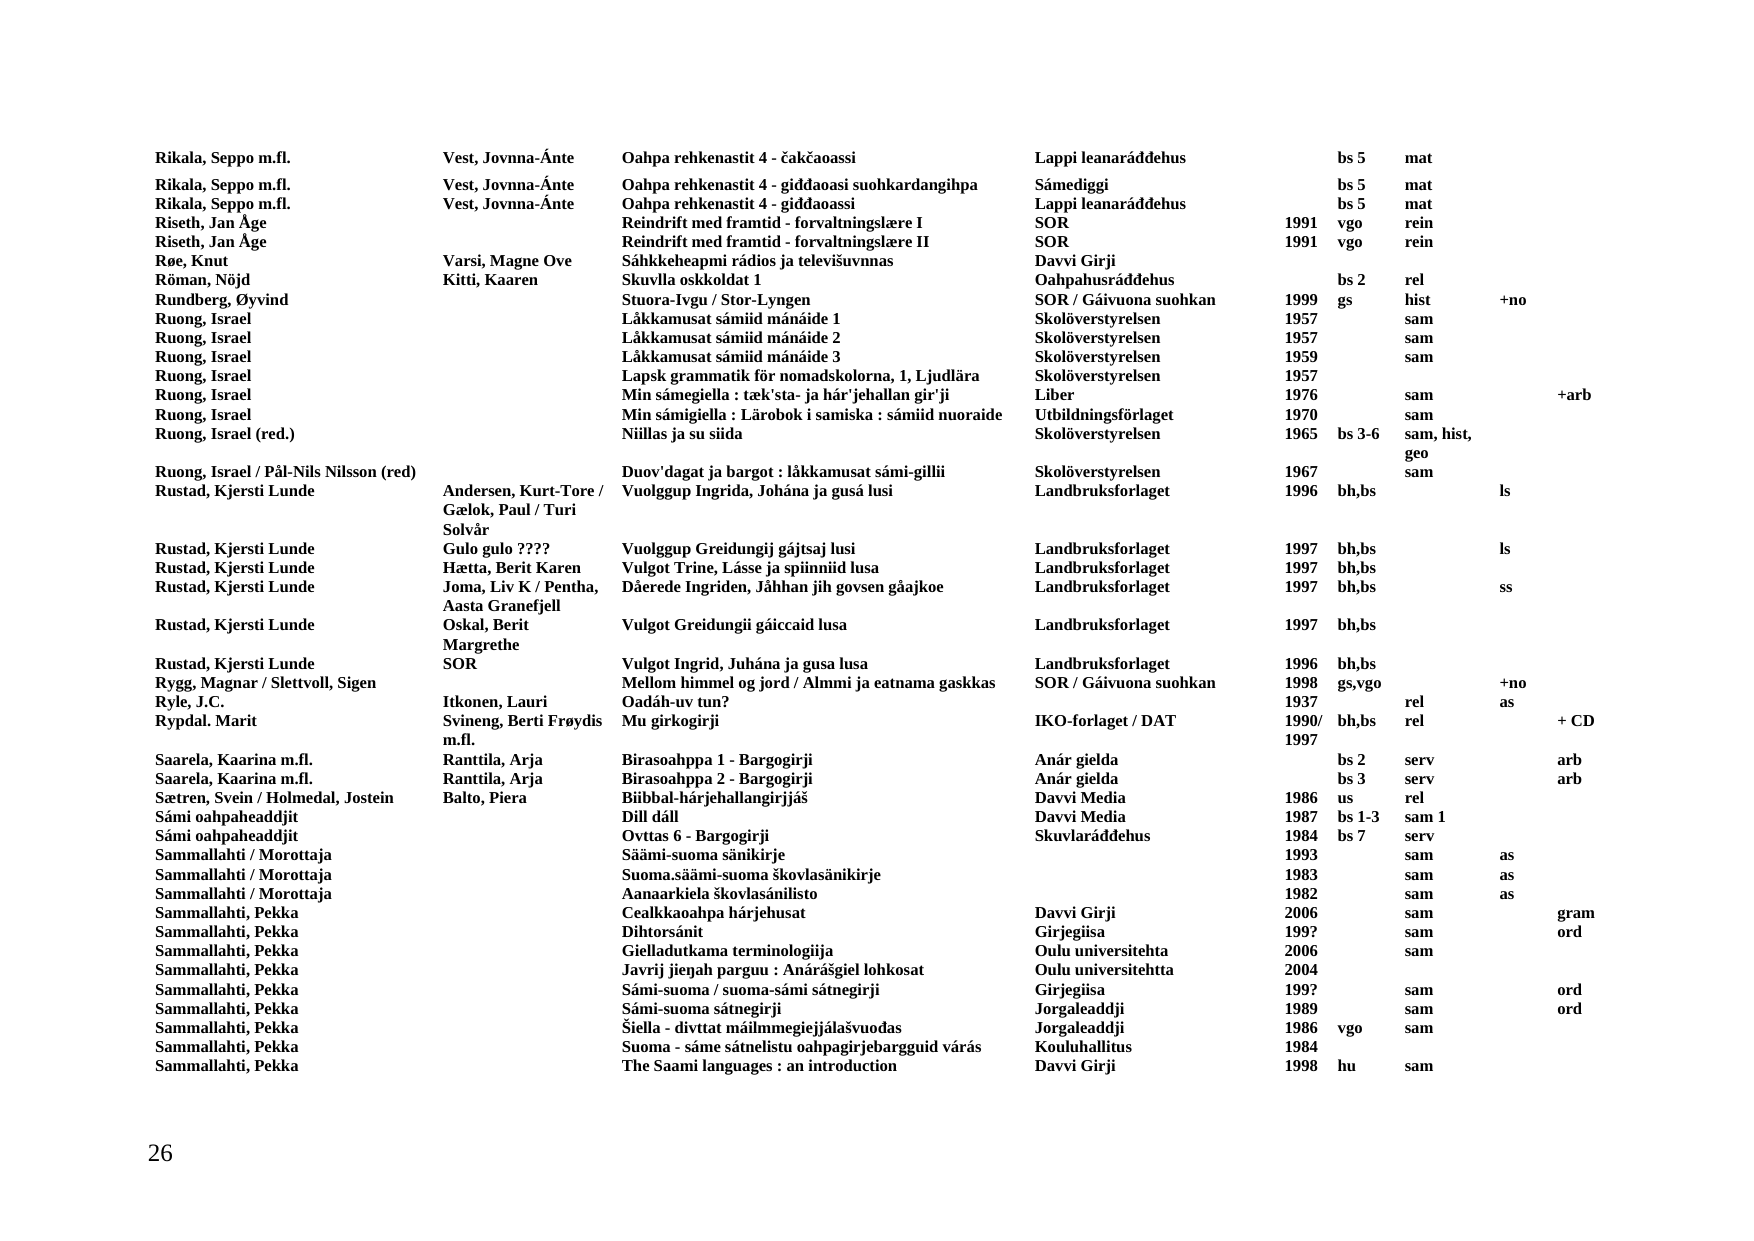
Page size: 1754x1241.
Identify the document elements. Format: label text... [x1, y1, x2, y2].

table_cell [1492, 194, 1550, 213]
table_cell [1330, 845, 1397, 864]
table_cell gs,vgo [1330, 673, 1397, 692]
table_cell Oahpa rehkenastit 4 - čakčaoassi [614, 148, 1027, 174]
table_cell [1330, 960, 1397, 979]
table_cell rel [1397, 270, 1492, 289]
table_cell [1330, 941, 1397, 960]
table_cell SOR / Gáivuona suohkan [1027, 673, 1277, 692]
table_cell ls [1492, 481, 1550, 538]
table_cell [1397, 654, 1492, 673]
table_cell [1492, 788, 1550, 807]
table_cell Sammallahti, Pekka [148, 979, 435, 998]
table_cell [1492, 270, 1550, 289]
table_cell [1330, 922, 1397, 941]
table_cell Ruong, Israel [148, 404, 435, 423]
table_cell [1550, 558, 1654, 577]
table_cell Sammallahti, Pekka [148, 1037, 435, 1056]
table_cell [1027, 864, 1277, 883]
table_cell Rustad, Kjersti Lunde [148, 654, 435, 673]
table_cell 2006 [1277, 941, 1330, 960]
table_cell vgo [1330, 1018, 1397, 1037]
table_cell Vest, Jovnna-Ánte [435, 174, 614, 193]
table_cell Girjegiisa [1027, 979, 1277, 998]
table_cell [1550, 692, 1654, 711]
table_cell [1492, 1018, 1550, 1037]
table_cell [435, 328, 614, 347]
table_cell Rundberg, Øyvind [148, 289, 435, 308]
table_cell bs 5 [1330, 174, 1397, 193]
table_cell [1492, 558, 1550, 577]
table_cell 1959 [1277, 347, 1330, 366]
table_cell [1397, 558, 1492, 577]
table_cell [435, 213, 614, 232]
table_cell [1492, 347, 1550, 366]
table_cell [1330, 999, 1397, 1018]
table_cell ls [1492, 539, 1550, 558]
table_cell serv [1397, 826, 1492, 845]
table_cell [1492, 807, 1550, 826]
table_cell 1984 [1277, 826, 1330, 845]
table_cell [1550, 232, 1654, 251]
table_cell Rikala, Seppo m.fl. [148, 148, 435, 174]
table_cell sam [1397, 1056, 1492, 1075]
table_cell [1550, 788, 1654, 807]
table_cell [1492, 174, 1550, 193]
table_cell [1397, 673, 1492, 692]
table_cell [1550, 1056, 1654, 1075]
table_cell [435, 309, 614, 328]
table_cell [1492, 615, 1550, 653]
table_cell [1492, 148, 1550, 174]
table_cell 1998 [1277, 1056, 1330, 1075]
table_cell [1492, 749, 1550, 768]
table_cell arb [1550, 749, 1654, 768]
table_cell [1397, 577, 1492, 615]
table_cell 1997 [1277, 615, 1330, 653]
table_cell 1999 [1277, 289, 1330, 308]
table_cell [1550, 328, 1654, 347]
table_cell Kitti, Kaaren [435, 270, 614, 289]
table_cell Lappi leanaráđđehus [1027, 194, 1277, 213]
table_cell Javrij jieŋah parguu : Anárášgiel lohkosat [614, 960, 1027, 979]
table_cell Låkkamusat sámiid mánáide 1 [614, 309, 1027, 328]
table_cell [1492, 366, 1550, 385]
table_cell sam [1397, 328, 1492, 347]
table_cell Rustad, Kjersti Lunde [148, 539, 435, 558]
table_cell [1277, 174, 1330, 193]
table_cell [1550, 845, 1654, 864]
table_cell [1550, 673, 1654, 692]
table_cell Hætta, Berit Karen [435, 558, 614, 577]
table_cell [1492, 404, 1550, 423]
table_cell [1492, 826, 1550, 845]
table_cell Anár gielda [1027, 769, 1277, 788]
table_cell Ruong, Israel [148, 385, 435, 404]
table_cell sam [1397, 309, 1492, 328]
table_cell Sammallahti, Pekka [148, 999, 435, 1018]
table_cell 1986 [1277, 788, 1330, 807]
table_cell Landbruksforlaget [1027, 615, 1277, 653]
table_cell [435, 960, 614, 979]
table_cell [1492, 960, 1550, 979]
table_cell [1550, 194, 1654, 213]
table_cell Sammallahti / Morottaja [148, 884, 435, 903]
table_cell Mu girkogirji [614, 711, 1027, 749]
table_cell 1967 [1277, 462, 1330, 481]
table_cell [435, 404, 614, 423]
table_cell [1330, 692, 1397, 711]
table_cell Min sámigiella : Lärobok i samiska : sámiid nuoraide [614, 404, 1027, 423]
table_cell [1397, 366, 1492, 385]
table_cell [1492, 251, 1550, 270]
table_cell Sámi-suoma / suoma-sámi sátnegirji [614, 979, 1027, 998]
table_cell Biibbal-hárjehallangirjjáš [614, 788, 1027, 807]
table_cell Saarela, Kaarina m.fl. [148, 749, 435, 768]
table_cell sam [1397, 845, 1492, 864]
table_cell Cealkkaoahpa hárjehusat [614, 903, 1027, 922]
table_cell Oskal, Berit Margrethe [435, 615, 614, 653]
table_cell mat [1397, 148, 1492, 174]
table_cell rel [1397, 692, 1492, 711]
table_cell Suoma.säämi-suoma škovlasänikirje [614, 864, 1027, 883]
table_cell [1397, 481, 1492, 538]
table_cell Landbruksforlaget [1027, 577, 1277, 615]
table_cell [435, 289, 614, 308]
table_cell Skolöverstyrelsen [1027, 328, 1277, 347]
table_cell SOR [1027, 232, 1277, 251]
table_cell bh,bs [1330, 539, 1397, 558]
table_cell sam [1397, 347, 1492, 366]
table_cell Ruong, Israel [148, 309, 435, 328]
table_cell [1550, 1037, 1654, 1056]
table_cell [1492, 213, 1550, 232]
table_cell Landbruksforlaget [1027, 539, 1277, 558]
table_cell [1550, 577, 1654, 615]
table_cell [1550, 615, 1654, 653]
table_cell Ruong, Israel [148, 366, 435, 385]
table_cell [435, 1056, 614, 1075]
table_cell Sammallahti, Pekka [148, 941, 435, 960]
table_cell +no [1492, 673, 1550, 692]
table_cell Utbildningsförlaget [1027, 404, 1277, 423]
table_cell bs 3 [1330, 769, 1397, 788]
table_cell 2004 [1277, 960, 1330, 979]
table_cell Skolöverstyrelsen [1027, 309, 1277, 328]
table_cell Dihtorsánit [614, 922, 1027, 941]
table_cell ord [1550, 999, 1654, 1018]
table_cell [1492, 941, 1550, 960]
table_cell [1550, 148, 1654, 174]
table_cell Riseth, Jan Åge [148, 232, 435, 251]
table_cell [435, 1018, 614, 1037]
table_cell serv [1397, 749, 1492, 768]
table_cell [1550, 884, 1654, 903]
table_cell [1330, 404, 1397, 423]
table_cell 1970 [1277, 404, 1330, 423]
table_cell Davvi Girji [1027, 251, 1277, 270]
table_cell 1986 [1277, 1018, 1330, 1037]
table_cell Skolöverstyrelsen [1027, 366, 1277, 385]
table_cell Ranttila, Arja [435, 769, 614, 788]
table_cell Vest, Jovnna-Ánte [435, 148, 614, 174]
table_cell Lapsk grammatik för nomadskolorna, 1, Ljudlära [614, 366, 1027, 385]
table_cell 1957 [1277, 366, 1330, 385]
table_cell ord [1550, 922, 1654, 941]
table_cell Gielladutkama terminologiija [614, 941, 1027, 960]
table_cell bh,bs [1330, 654, 1397, 673]
table_cell serv [1397, 769, 1492, 788]
table_cell Rygg, Magnar / Slettvoll, Sigen [148, 673, 435, 692]
table_cell Balto, Piera [435, 788, 614, 807]
table_cell Sámi oahpaheaddjit [148, 826, 435, 845]
table_cell gs [1330, 289, 1397, 308]
table_cell rein [1397, 213, 1492, 232]
table_cell [1492, 711, 1550, 749]
table_cell Sammallahti, Pekka [148, 1018, 435, 1037]
table_cell Riseth, Jan Åge [148, 213, 435, 232]
table_cell Rustad, Kjersti Lunde [148, 558, 435, 577]
table_cell vgo [1330, 213, 1397, 232]
table_cell [1550, 213, 1654, 232]
table_cell Min sámegiella : tæk'sta- ja hár'jehallan gir'ji [614, 385, 1027, 404]
table_cell Sammallahti, Pekka [148, 922, 435, 941]
table_cell Ruong, Israel (red.) [148, 424, 435, 462]
table_cell sam [1397, 979, 1492, 998]
table_cell [1550, 366, 1654, 385]
table_cell Vulgot Trine, Lásse ja spiinniid lusa [614, 558, 1027, 577]
table_cell 1984 [1277, 1037, 1330, 1056]
table_cell Rypdal. Marit [148, 711, 435, 749]
table_cell bs 2 [1330, 270, 1397, 289]
table_cell sam [1397, 884, 1492, 903]
table_cell Ovttas 6 - Bargogirji [614, 826, 1027, 845]
table_cell Ranttila, Arja [435, 749, 614, 768]
table_cell Rustad, Kjersti Lunde [148, 577, 435, 615]
table_cell Rikala, Seppo m.fl. [148, 194, 435, 213]
table_cell Sáhkkeheapmi rádios ja televišuvnnas [614, 251, 1027, 270]
table_cell [1397, 615, 1492, 653]
table_cell Sámi oahpaheaddjit [148, 807, 435, 826]
table_cell [1492, 309, 1550, 328]
table_cell Oahpa rehkenastit 4 - giđđaoassi [614, 194, 1027, 213]
table_cell bs 3-6 [1330, 424, 1397, 462]
table_cell [1550, 807, 1654, 826]
table_cell SOR [435, 654, 614, 673]
table_cell 1937 [1277, 692, 1330, 711]
table_cell [1492, 654, 1550, 673]
table_cell +arb [1550, 385, 1654, 404]
table_cell [1277, 148, 1330, 174]
table_cell [1550, 654, 1654, 673]
table_cell [435, 424, 614, 462]
table_cell Kouluhallitus [1027, 1037, 1277, 1056]
table_cell [1550, 826, 1654, 845]
table_cell ord [1550, 979, 1654, 998]
table_cell sam [1397, 999, 1492, 1018]
table_cell [1330, 979, 1397, 998]
table_cell Skuvlla oskkoldat 1 [614, 270, 1027, 289]
table_cell Sámi-suoma sátnegirji [614, 999, 1027, 1018]
table_cell rein [1397, 232, 1492, 251]
table_cell Vuolggup Ingrida, Johána ja gusá lusi [614, 481, 1027, 538]
table_cell mat [1397, 194, 1492, 213]
table_cell Oahpahusráđđehus [1027, 270, 1277, 289]
table_cell 1965 [1277, 424, 1330, 462]
table_cell [435, 864, 614, 883]
table_cell [1027, 692, 1277, 711]
table_cell [1027, 845, 1277, 864]
table_cell rel [1397, 788, 1492, 807]
table_cell Vuolggup Greidungij gájtsaj lusi [614, 539, 1027, 558]
table_cell Landbruksforlaget [1027, 558, 1277, 577]
table_cell Sammallahti, Pekka [148, 960, 435, 979]
table_cell as [1492, 864, 1550, 883]
table_cell SOR [1027, 213, 1277, 232]
table_cell [435, 366, 614, 385]
table_cell Ruong, Israel [148, 347, 435, 366]
table_cell [1330, 251, 1397, 270]
table_cell Duov'dagat ja bargot : låkkamusat sámi-gillii [614, 462, 1027, 481]
table_cell [1277, 769, 1330, 788]
table_cell Røe, Knut [148, 251, 435, 270]
table_cell Oulu universitehta [1027, 941, 1277, 960]
table_cell Oadáh-uv tun? [614, 692, 1027, 711]
table_cell rel [1397, 711, 1492, 749]
table_cell [435, 941, 614, 960]
table_cell [1492, 903, 1550, 922]
table_cell Rustad, Kjersti Lunde [148, 481, 435, 538]
table_cell bh,bs [1330, 577, 1397, 615]
table_cell 1990/1997 [1277, 711, 1330, 749]
table_cell us [1330, 788, 1397, 807]
table_cell [1550, 864, 1654, 883]
table_cell Andersen, Kurt-Tore / Gælok, Paul / Turi Solvår [435, 481, 614, 538]
table_cell 199? [1277, 922, 1330, 941]
table_cell 1983 [1277, 864, 1330, 883]
table_cell Skolöverstyrelsen [1027, 424, 1277, 462]
table_cell 1987 [1277, 807, 1330, 826]
table_cell Sætren, Svein / Holmedal, Jostein [148, 788, 435, 807]
table_cell [1492, 328, 1550, 347]
table_cell [1277, 194, 1330, 213]
table_cell [1550, 539, 1654, 558]
table_cell +no [1492, 289, 1550, 308]
table_cell 1957 [1277, 328, 1330, 347]
table_cell Davvi Media [1027, 807, 1277, 826]
table_cell Sammallahti, Pekka [148, 903, 435, 922]
table_cell [435, 232, 614, 251]
table_cell Suoma - sáme sátnelistu oahpagirjebargguid várás [614, 1037, 1027, 1056]
table_cell 2006 [1277, 903, 1330, 922]
table_cell Rikala, Seppo m.fl. [148, 174, 435, 193]
table_cell mat [1397, 174, 1492, 193]
table_cell as [1492, 884, 1550, 903]
table_cell [1550, 424, 1654, 462]
table_cell [1330, 347, 1397, 366]
table_cell Jorgaleaddji [1027, 1018, 1277, 1037]
table_cell ss [1492, 577, 1550, 615]
table_cell Skuvlaráđđehus [1027, 826, 1277, 845]
table_cell Saarela, Kaarina m.fl. [148, 769, 435, 788]
table_cell [1492, 1037, 1550, 1056]
table_cell hu [1330, 1056, 1397, 1075]
table_cell sam [1397, 385, 1492, 404]
table_cell [1492, 769, 1550, 788]
table_cell 1991 [1277, 213, 1330, 232]
table_cell Låkkamusat sámiid mánáide 3 [614, 347, 1027, 366]
table_cell bs 5 [1330, 148, 1397, 174]
table_cell [1330, 328, 1397, 347]
table_cell Birasoahppa 1 - Bargogirji [614, 749, 1027, 768]
table_cell [1550, 941, 1654, 960]
table_cell Varsi, Magne Ove [435, 251, 614, 270]
table_cell Rustad, Kjersti Lunde [148, 615, 435, 653]
table_cell [1277, 270, 1330, 289]
table_cell [1330, 309, 1397, 328]
table_cell sam [1397, 404, 1492, 423]
table_cell [1550, 270, 1654, 289]
table_cell Stuora-Ivgu / Stor-Lyngen [614, 289, 1027, 308]
table_cell sam, hist, geo [1397, 424, 1492, 462]
table_cell [435, 1037, 614, 1056]
table_cell [1277, 749, 1330, 768]
table_cell Vulgot Ingrid, Juhána ja gusa lusa [614, 654, 1027, 673]
table_cell Sammallahti, Pekka [148, 1056, 435, 1075]
table_cell Liber [1027, 385, 1277, 404]
table_cell [1330, 903, 1397, 922]
table_cell Dåerede Ingriden, Jåhhan jih govsen gåajkoe [614, 577, 1027, 615]
table_cell [1550, 404, 1654, 423]
table_cell Skolöverstyrelsen [1027, 347, 1277, 366]
table_cell [1397, 251, 1492, 270]
table_cell 1989 [1277, 999, 1330, 1018]
table_cell bh,bs [1330, 481, 1397, 538]
table_cell [1550, 481, 1654, 538]
table_cell 1996 [1277, 481, 1330, 538]
table_cell sam [1397, 462, 1492, 481]
table_cell Ruong, Israel [148, 328, 435, 347]
table_cell Oulu universitehtta [1027, 960, 1277, 979]
table_cell [1330, 462, 1397, 481]
table_cell bs 1-3 [1330, 807, 1397, 826]
table_cell Šiella - divttat máilmmegiejjálašvuođas [614, 1018, 1027, 1037]
table_cell Landbruksforlaget [1027, 481, 1277, 538]
table_cell [1492, 385, 1550, 404]
table_cell [1330, 366, 1397, 385]
table_cell 1996 [1277, 654, 1330, 673]
table_cell [1397, 539, 1492, 558]
table_cell Landbruksforlaget [1027, 654, 1277, 673]
table_cell [1550, 1018, 1654, 1037]
table_cell Vulgot Greidungii gáiccaid lusa [614, 615, 1027, 653]
table_cell [1330, 1037, 1397, 1056]
table_cell bh,bs [1330, 558, 1397, 577]
table_cell [1397, 1037, 1492, 1056]
table_cell Skolöverstyrelsen [1027, 462, 1277, 481]
table_cell [1550, 251, 1654, 270]
table_cell 1957 [1277, 309, 1330, 328]
table_cell bs 5 [1330, 194, 1397, 213]
table_cell arb [1550, 769, 1654, 788]
table_cell Reindrift med framtid - forvaltningslære II [614, 232, 1027, 251]
table_cell Sammallahti / Morottaja [148, 864, 435, 883]
table_cell [435, 884, 614, 903]
table_cell sam [1397, 922, 1492, 941]
table_cell Joma, Liv K / Pentha, Aasta Granefjell [435, 577, 614, 615]
table_cell [1550, 462, 1654, 481]
table_cell Ryle, J.C. [148, 692, 435, 711]
table_cell [1330, 864, 1397, 883]
table_cell sam [1397, 941, 1492, 960]
table_cell [435, 385, 614, 404]
table_cell [435, 673, 614, 692]
table_cell [1550, 960, 1654, 979]
table_cell 1997 [1277, 558, 1330, 577]
table_cell Davvi Media [1027, 788, 1277, 807]
table_cell Itkonen, Lauri [435, 692, 614, 711]
table_cell Aanaarkiela škovlasánilisto [614, 884, 1027, 903]
table_cell vgo [1330, 232, 1397, 251]
table_cell Davvi Girji [1027, 903, 1277, 922]
table_cell 199? [1277, 979, 1330, 998]
table_cell 1991 [1277, 232, 1330, 251]
table_cell hist [1397, 289, 1492, 308]
table_cell [435, 922, 614, 941]
table_cell Säämi-suoma sänikirje [614, 845, 1027, 864]
table_cell [435, 347, 614, 366]
table_cell [1550, 309, 1654, 328]
table_cell Jorgaleaddji [1027, 999, 1277, 1018]
table_cell bh,bs [1330, 711, 1397, 749]
table_cell Dill dáll [614, 807, 1027, 826]
table_cell [1397, 960, 1492, 979]
table_cell [1027, 884, 1277, 903]
table_cell bh,bs [1330, 615, 1397, 653]
table_cell Girjegiisa [1027, 922, 1277, 941]
table_cell 1993 [1277, 845, 1330, 864]
table_cell [435, 807, 614, 826]
table_cell [1492, 232, 1550, 251]
table_cell as [1492, 692, 1550, 711]
table_cell sam [1397, 864, 1492, 883]
table_cell Reindrift med framtid - forvaltningslære I [614, 213, 1027, 232]
table_cell 1997 [1277, 577, 1330, 615]
table_cell Vest, Jovnna-Ánte [435, 194, 614, 213]
table_cell IKO-forlaget / DAT [1027, 711, 1277, 749]
table_cell [1330, 385, 1397, 404]
table_cell [1492, 922, 1550, 941]
table_cell gram [1550, 903, 1654, 922]
table_cell [1492, 424, 1550, 462]
table_cell [1330, 884, 1397, 903]
table_cell 1998 [1277, 673, 1330, 692]
table_cell sam 1 [1397, 807, 1492, 826]
table_cell [1492, 462, 1550, 481]
table_cell Davvi Girji [1027, 1056, 1277, 1075]
table_cell The Saami languages : an introduction [614, 1056, 1027, 1075]
table_cell [1492, 999, 1550, 1018]
table_cell Anár gielda [1027, 749, 1277, 768]
table_cell SOR / Gáivuona suohkan [1027, 289, 1277, 308]
table_cell [435, 979, 614, 998]
table_cell bs 2 [1330, 749, 1397, 768]
table_cell [435, 903, 614, 922]
table_cell bs 7 [1330, 826, 1397, 845]
table_cell [435, 999, 614, 1018]
table_cell [435, 462, 614, 481]
table_cell 1982 [1277, 884, 1330, 903]
table_cell + CD [1550, 711, 1654, 749]
table_cell Sámediggi [1027, 174, 1277, 193]
table_cell 1997 [1277, 539, 1330, 558]
table_cell [435, 845, 614, 864]
table_cell sam [1397, 1018, 1492, 1037]
table_cell [435, 826, 614, 845]
table_cell Röman, Nöjd [148, 270, 435, 289]
table_cell Gulo gulo ???? [435, 539, 614, 558]
table_cell [1492, 1056, 1550, 1075]
table_cell Oahpa rehkenastit 4 - giđđaoasi suohkardangihpa [614, 174, 1027, 193]
table_cell Birasoahppa 2 - Bargogirji [614, 769, 1027, 788]
table_cell 1976 [1277, 385, 1330, 404]
table_cell Sammallahti / Morottaja [148, 845, 435, 864]
table_cell Mellom himmel og jord / Almmi ja eatnama gaskkas [614, 673, 1027, 692]
table_cell sam [1397, 903, 1492, 922]
table_cell as [1492, 845, 1550, 864]
table_cell Lappi leanaráđđehus [1027, 148, 1277, 174]
table_cell [1550, 174, 1654, 193]
table_cell Ruong, Israel / Pål-Nils Nilsson (red) [148, 462, 435, 481]
table_cell [1277, 251, 1330, 270]
table_cell Låkkamusat sámiid mánáide 2 [614, 328, 1027, 347]
table_cell Niillas ja su siida [614, 424, 1027, 462]
table_cell [1550, 347, 1654, 366]
table_cell Svineng, Berti Frøydis m.fl. [435, 711, 614, 749]
table_cell [1492, 979, 1550, 998]
table_cell [1550, 289, 1654, 308]
